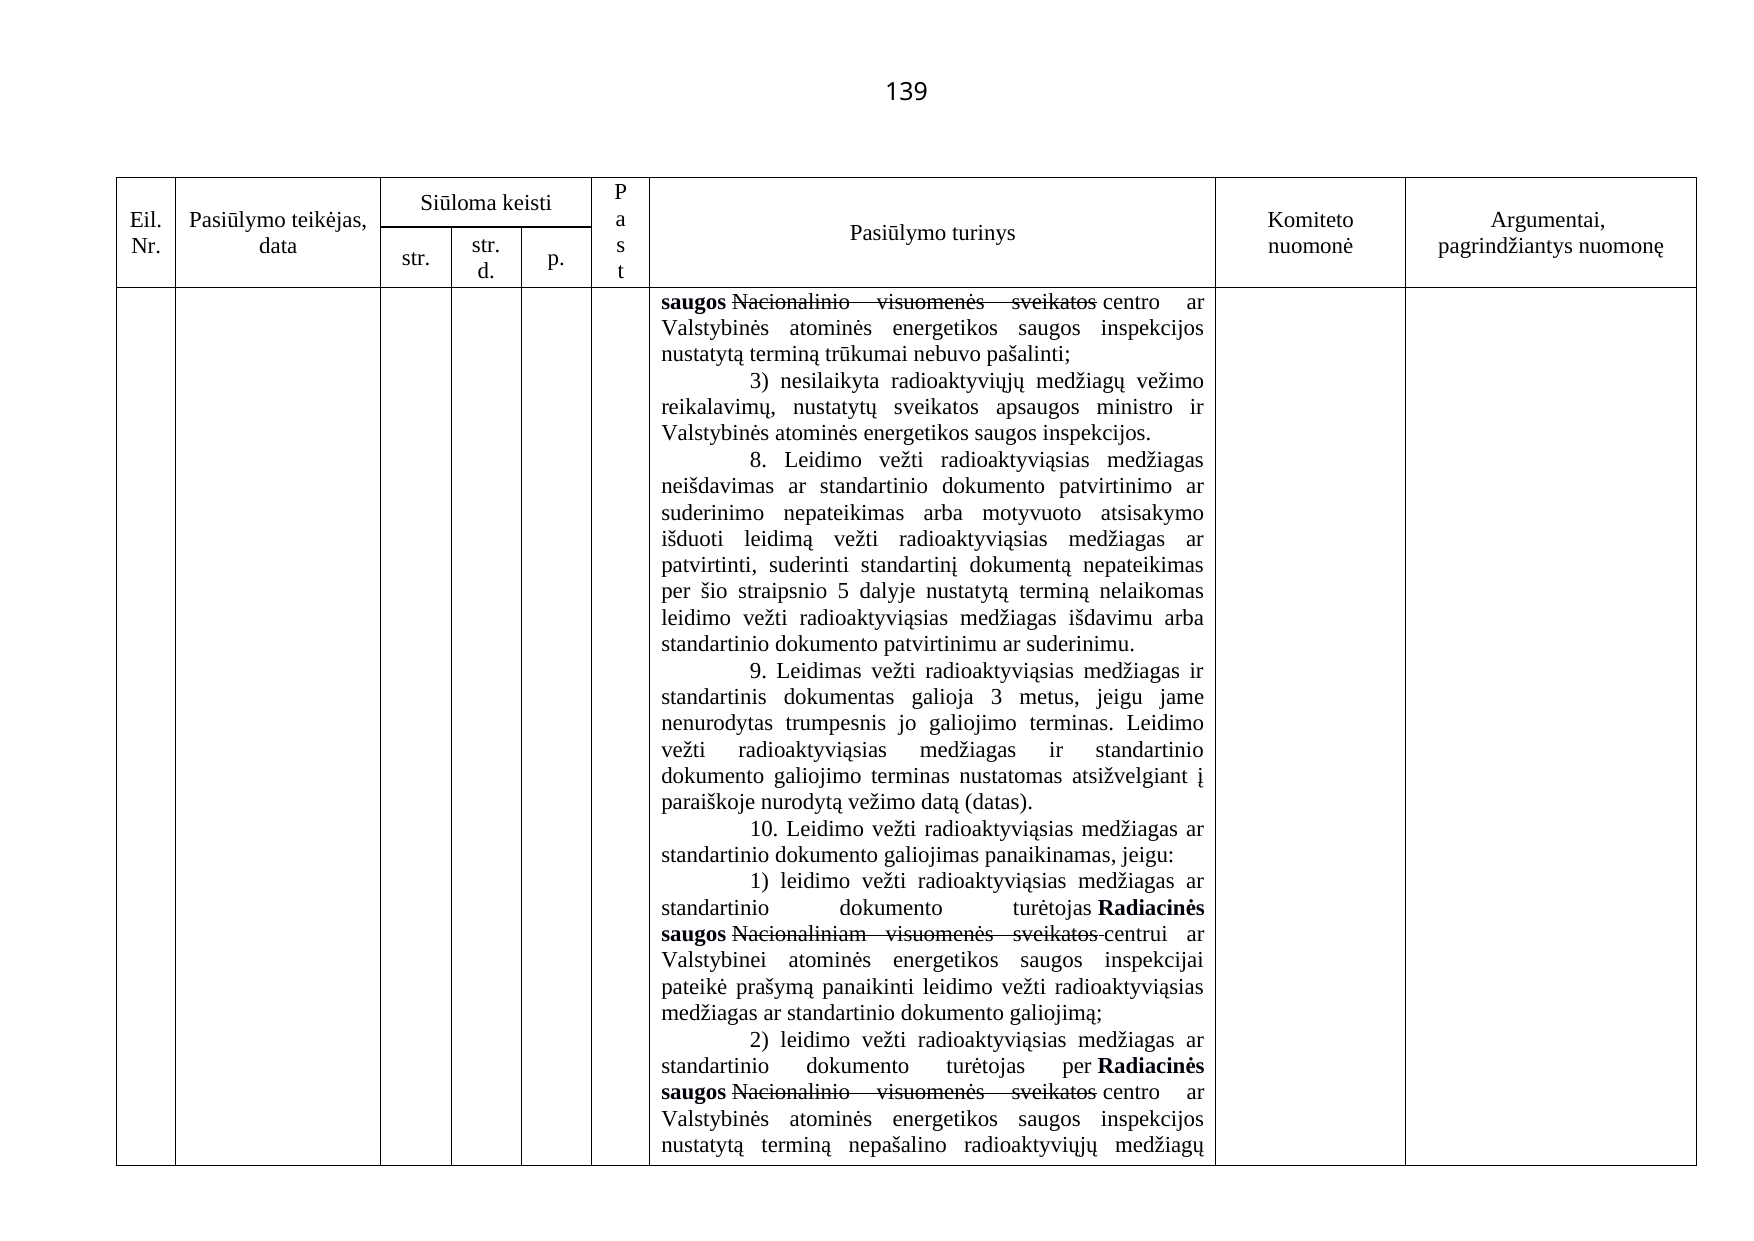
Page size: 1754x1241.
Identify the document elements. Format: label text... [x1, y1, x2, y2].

table_cell [592, 288, 649, 1165]
table_header Komiteto nuomonė [1216, 178, 1405, 287]
table_cell str. d. [452, 228, 521, 287]
table_header Pastabos [592, 178, 649, 287]
table_header Argumentai, pagrindžiantys nuomonę [1406, 178, 1696, 287]
table_cell [1216, 288, 1405, 1165]
table_header Eil. Nr. [117, 178, 175, 287]
table_cell [381, 288, 451, 1165]
table_header Pasiūlymo teikėjas, data [176, 178, 380, 287]
table_header Pasiūlymo turinys [650, 178, 1215, 287]
table_cell [1406, 288, 1696, 1165]
table_cell [522, 288, 591, 1165]
table_cell saugos Nacionalinio visuomenės sveikatos centro ar Valstybinės atominės energetikos saugos inspekcijos nustatytą terminą trūkumai nebuvo pašalinti; 3) nesilaikyta radioaktyviųjų medžiagų vežimo reikalavimų, nustatytų sveikatos apsaugos ministro ir Valstybinės atominės energetikos saugos inspekcijos. 8. Leidimo vežti radioaktyviąsias medžiagas neišdavimas ar standartinio dokumento patvirtinimo ar suderinimo nepateikimas arba motyvuoto atsisakymo išduoti leidimą vežti radioaktyviąsias medžiagas ar patvirtinti, suderinti standartinį dokumentą nepateikimas per šio straipsnio 5 dalyje nustatytą terminą nelaikomas leidimo vežti radioaktyviąsias medžiagas išdavimu arba standartinio dokumento patvirtinimu ar suderinimu. 9. Leidimas vežti radioaktyviąsias medžiagas ir standartinis dokumentas galioja 3 metus, jeigu jame nenurodytas trumpesnis jo galiojimo terminas. Leidimo vežti radioaktyviąsias medžiagas ir standartinio dokumento galiojimo terminas nustatomas atsižvelgiant į paraiškoje nurodytą vežimo datą (datas). 10. Leidimo vežti radioaktyviąsias medžiagas ar standartinio dokumento galiojimas panaikinamas, jeigu: 1) leidimo vežti radioaktyviąsias medžiagas ar standartinio dokumento turėtojas Radiacinės saugos Nacionaliniam visuomenės sveikatos centrui ar Valstybinei atominės energetikos saugos inspekcijai pateikė prašymą panaikinti leidimo vežti radioaktyviąsias medžiagas ar standartinio dokumento galiojimą; 2) leidimo vežti radioaktyviąsias medžiagas ar standartinio dokumento turėtojas per Radiacinės saugos Nacionalinio visuomenės sveikatos centro ar Valstybinės atominės energetikos saugos inspekcijos nustatytą terminą nepašalino radioaktyviųjų medžiagų [650, 288, 1215, 1165]
table_cell [176, 288, 380, 1165]
table_cell [452, 288, 521, 1165]
table_cell p. [522, 228, 591, 287]
table_cell str. [381, 228, 451, 287]
table_header Siūloma keisti [381, 178, 591, 226]
table_cell [117, 288, 175, 1165]
